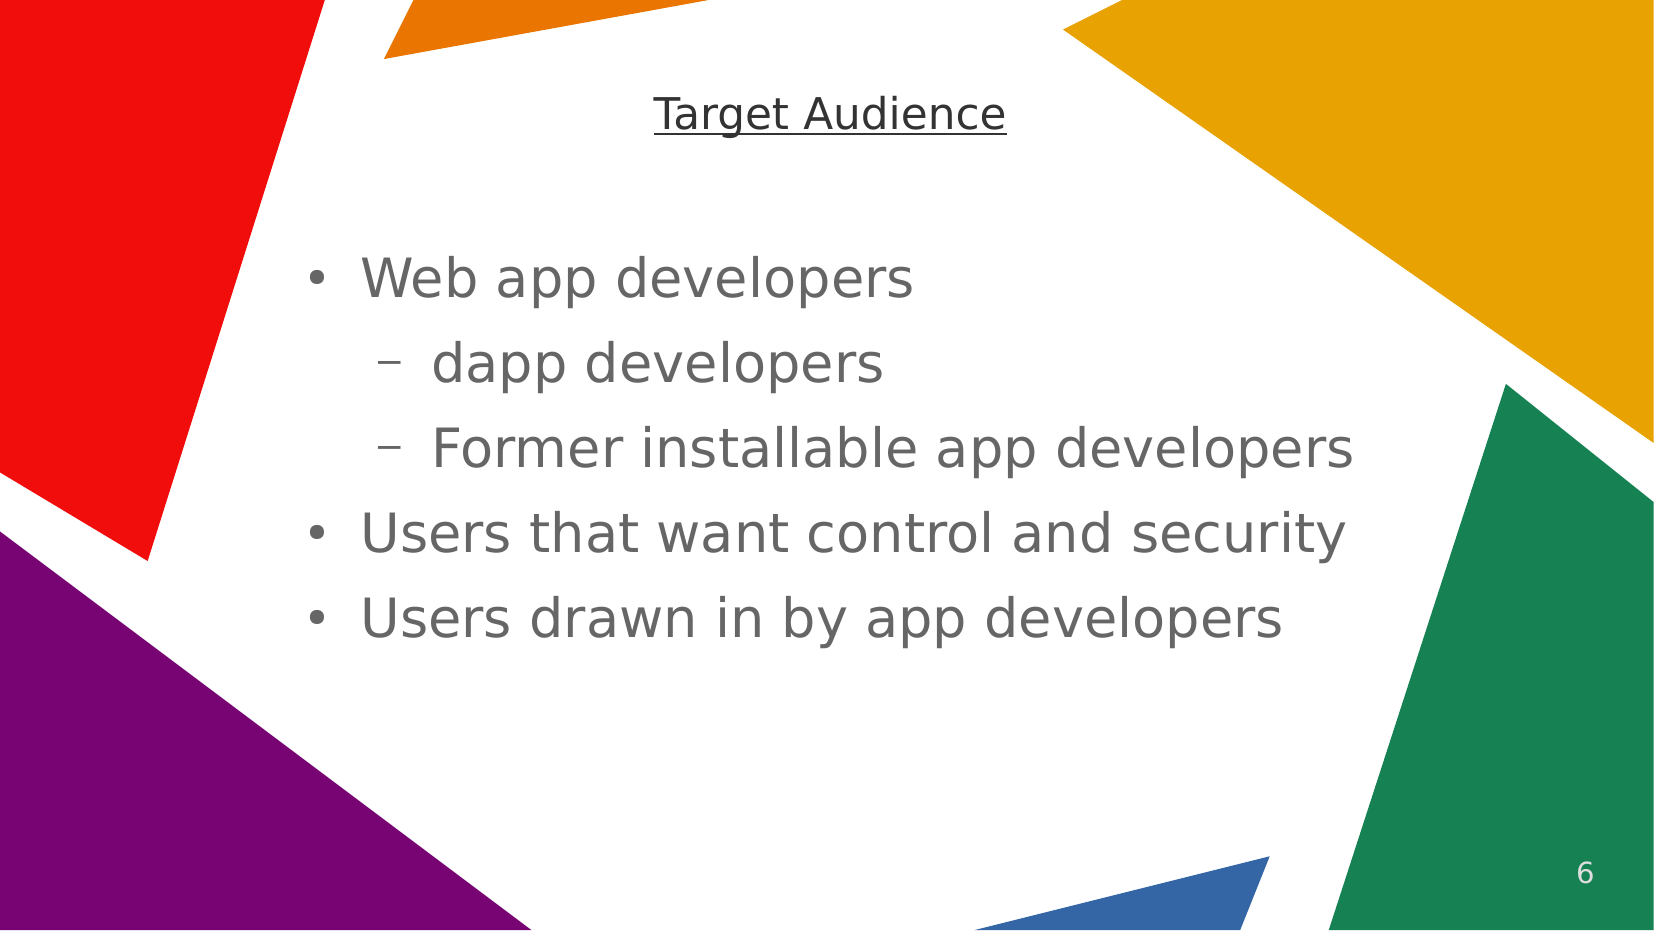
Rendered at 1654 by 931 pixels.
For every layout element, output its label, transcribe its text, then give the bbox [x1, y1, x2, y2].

list Web app developers dapp developers Former installable app developers Users that want control and security Users drawn in by app developers [289, 247, 1372, 709]
title Target Audience [289, 37, 1372, 193]
